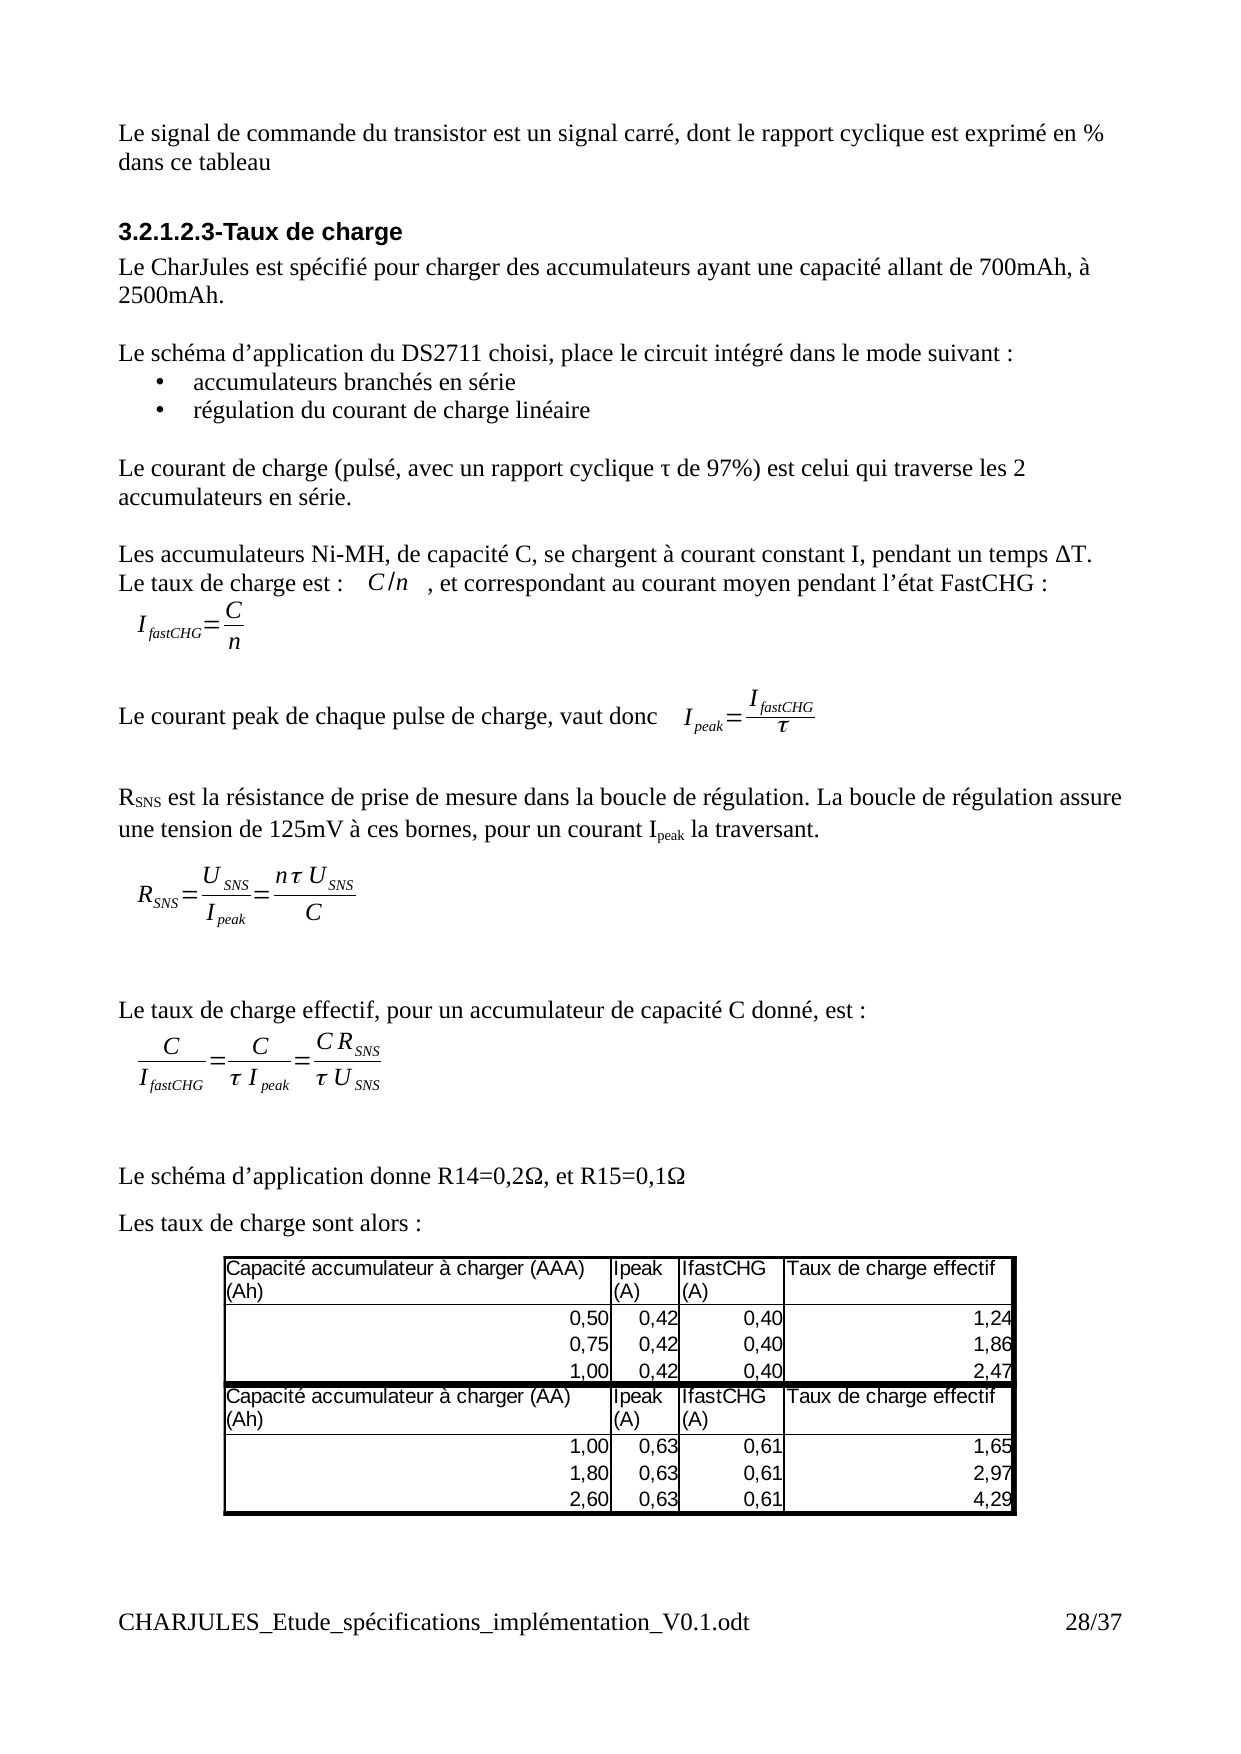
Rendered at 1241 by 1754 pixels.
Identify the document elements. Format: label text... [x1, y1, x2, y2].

text Les taux de charge sont alors : [118, 1208, 1122, 1237]
text Les accumulateurs Ni-MH, de capacité C, se chargent à courant constant I, pendant un temps ΔT. [118, 539, 1122, 568]
text Le signal de commande du transistor est un signal carré, dont le rapport cyclique est exprimé en % dans ce tableau [118, 118, 1122, 176]
list régulation du courant de charge linéaire [156, 395, 1122, 424]
text Le schéma d’application du DS2711 choisi, place le circuit intégré dans le mode suivant : [118, 338, 1122, 367]
text Le courant peak de chaque pulse de charge, vaut donc [118, 684, 1122, 734]
text Le courant de charge (pulsé, avec un rapport cyclique τ de 97%) est celui qui traverse les 2 accumulateurs en série. [118, 453, 1122, 510]
subtitle 3.2.1.2.3-Taux de charge [118, 217, 1122, 245]
text Le CharJules est spécifié pour charger des accumulateurs ayant une capacité allant de 700mAh, à 2500mAh. [118, 252, 1122, 309]
text Le taux de charge effectif, pour un accumulateur de capacité C donné, est : [118, 995, 1122, 1094]
text Le taux de charge est : , et correspondant au courant moyen pendant l’état FastCHG : [118, 568, 1122, 656]
list accumulateurs branchés en série [156, 367, 1122, 395]
text Le schéma d’application donne R14=0,2Ω, et R15=0,1Ω [118, 1161, 1122, 1189]
text RSNS est la résistance de prise de mesure dans la boucle de régulation. La boucle de régulation assure une tension de 125mV à ces bornes, pour un courant Ipeak la traversant. [118, 782, 1122, 843]
